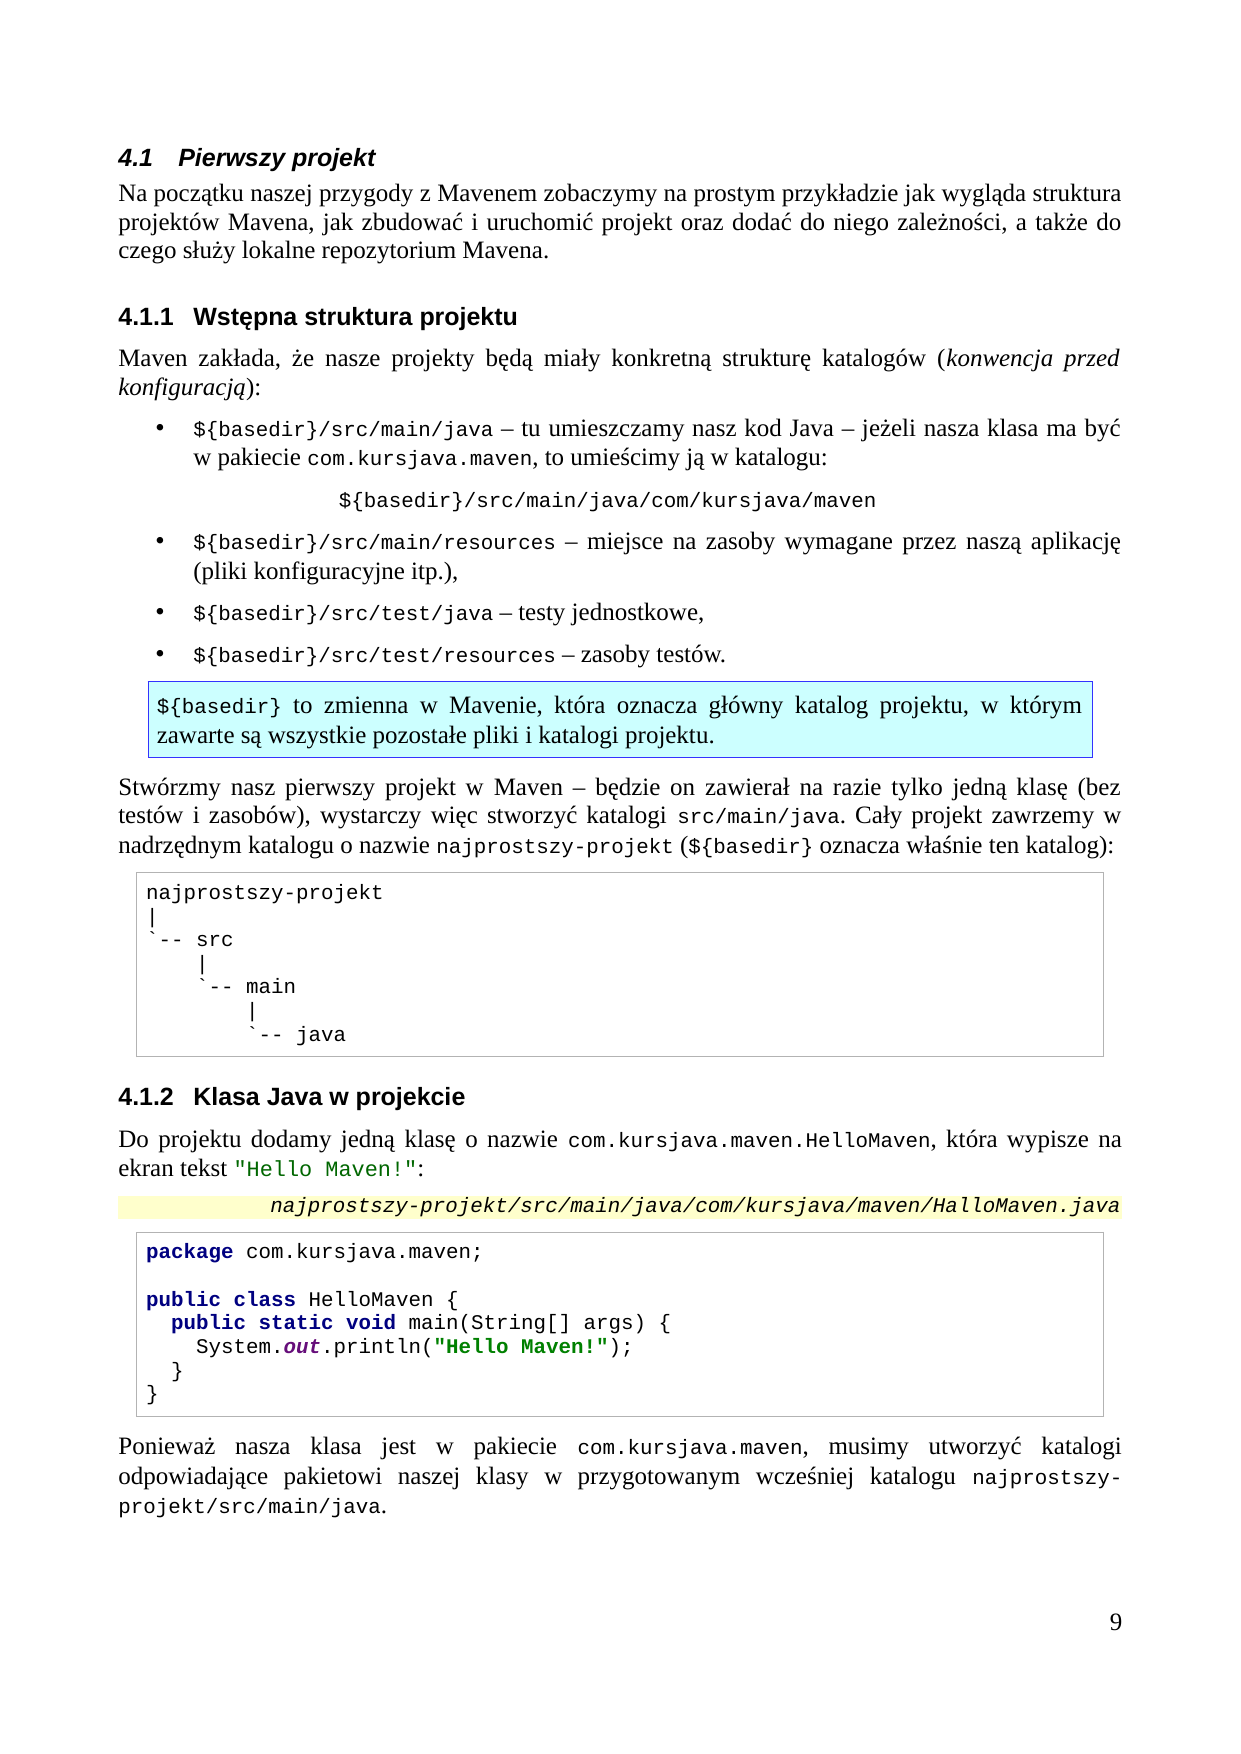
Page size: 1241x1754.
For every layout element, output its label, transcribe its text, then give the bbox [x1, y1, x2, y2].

text Do projektu dodamy jedną klasę o nazwie com.kursjava.maven.HelloMaven, która wypisze na ekran tekst "Hello Maven!": [118, 1124, 1122, 1183]
text } [137, 1373, 1103, 1416]
subtitle Klasa Java w projekcie [118, 1082, 1122, 1111]
text najprostszy-projekt/src/main/java/com/kursjava/maven/HalloMaven.java [118, 1196, 1122, 1219]
list ${basedir}/src/test/resources – zasoby testów. [156, 639, 1122, 669]
text | [137, 943, 1103, 967]
text | [137, 990, 1103, 1014]
text Ponieważ nasza klasa jest w pakiecie com.kursjava.maven, musimy utworzyć katalogi odpowiadające pakietowi naszej klasy w przygotowanym wcześniej katalogu najprostszy-projekt/src/main/java. [118, 1431, 1122, 1520]
text ${basedir} to zmienna w Mavenie, która oznacza główny katalog projektu, w którym zawarte są wszystkie pozostałe pliki i katalogi projektu. [149, 682, 1092, 757]
text Maven zakłada, że nasze projekty będą miały konkretną strukturę katalogów (konwencja przed konfiguracją): [118, 343, 1122, 401]
text Na początku naszej przygody z Mavenem zobaczymy na prostym przykładzie jak wygląda struktura projektów Mavena, jak zbudować i uruchomić projekt oraz dodać do niego zależności, a także do czego służy lokalne repozytorium Mavena. [118, 178, 1122, 264]
text package com.kursjava.maven; [137, 1233, 1103, 1265]
subtitle Pierwszy projekt [118, 143, 1122, 172]
text `-- main [137, 967, 1103, 990]
text } [137, 1350, 1103, 1373]
text public static void main(String[] args) { [137, 1302, 1103, 1326]
list ${basedir}/src/main/resources – miejsce na zasoby wymagane przez naszą aplikację (pliki konfiguracyjne itp.), [156, 526, 1122, 585]
list ${basedir}/src/test/java – testy jednostkowe, [156, 597, 1122, 627]
text ${basedir}/src/main/java/com/kursjava/maven [118, 484, 1122, 514]
text `-- src [137, 919, 1103, 943]
text `-- java [137, 1014, 1103, 1056]
list ${basedir}/src/main/java – tu umieszczamy nasz kod Java – jeżeli nasza klasa ma być w pakiecie com.kursjava.maven, to umieścimy ją w katalogu: [156, 413, 1122, 472]
text | [137, 896, 1103, 919]
text public class HelloMaven { [137, 1279, 1103, 1302]
text System.out.println("Hello Maven!"); [137, 1326, 1103, 1350]
text najprostszy-projekt [137, 873, 1103, 896]
text Stwórzmy nasz pierwszy projekt w Maven – będzie on zawierał na razie tylko jedną klasę (bez testów i zasobów), wystarczy więc stworzyć katalogi src/main/java. Cały projekt zawrzemy w nadrzędnym katalogu o nazwie najprostszy-projekt (${basedir} oznacza właśnie ten katalog): [118, 772, 1122, 860]
subtitle Wstępna struktura projektu [118, 302, 1122, 331]
